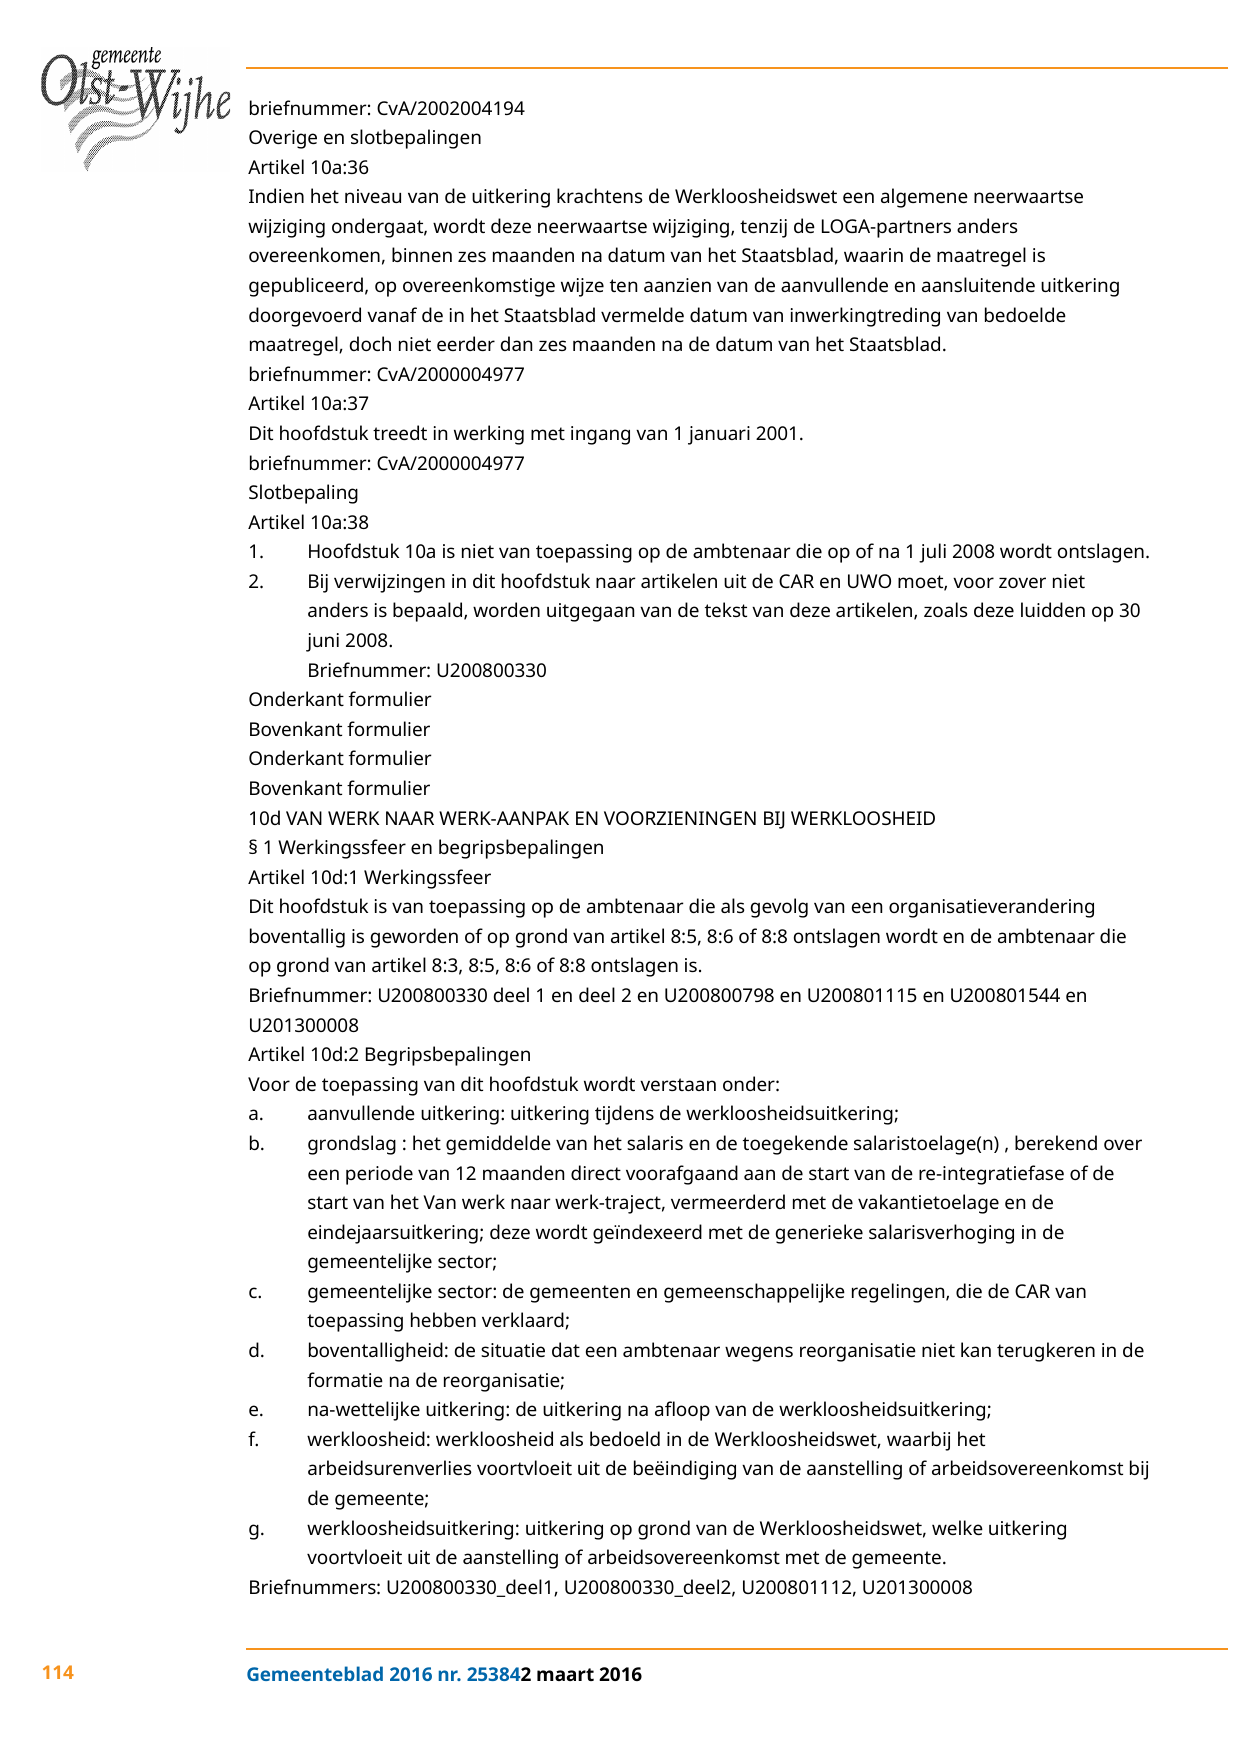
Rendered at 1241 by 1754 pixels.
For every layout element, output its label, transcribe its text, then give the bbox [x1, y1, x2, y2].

text Bovenkant formulier [248, 775, 1152, 801]
text briefnummer: CvA/2000004977 [248, 361, 1152, 387]
text Artikel 10a:36 [248, 154, 1152, 180]
list werkloosheid: werkloosheid als bedoeld in de Werkloosheidswet, waarbij het arbeidsurenverlies voortvloeit uit de beëindiging van de aanstelling of arbeidsovereenkomst bij de gemeente; [248, 1426, 1152, 1511]
list Briefnummer: U200800330 [248, 657, 1152, 683]
text Dit hoofdstuk is van toepassing op de ambtenaar die als gevolg van een organisatieverandering boventallig is geworden of op grond van artikel 8:5, 8:6 of 8:8 ontslagen wordt en de ambtenaar die op grond van artikel 8:3, 8:5, 8:6 of 8:8 ontslagen is. [248, 893, 1152, 978]
list aanvullende uitkering: uitkering tijdens de werkloosheidsuitkering; [248, 1101, 1152, 1126]
text briefnummer: CvA/2002004194 [248, 95, 1152, 121]
text Dit hoofdstuk treedt in werking met ingang van 1 januari 2001. [248, 420, 1152, 446]
list gemeentelijke sector: de gemeenten en gemeenschappelijke regelingen, die de CAR van toepassing hebben verklaard; [248, 1278, 1152, 1333]
text Artikel 10a:38 [248, 509, 1152, 535]
list Hoofdstuk 10a is niet van toepassing op de ambtenaar die op of na 1 juli 2008 wordt ontslagen. [248, 538, 1152, 564]
text § 1 Werkingssfeer en begripsbepalingen [248, 834, 1152, 860]
text Artikel 10d:2 Begripsbepalingen [248, 1041, 1152, 1067]
text Indien het niveau van de uitkering krachtens de Werkloosheidswet een algemene neerwaartse wijziging ondergaat, wordt deze neerwaartse wijziging, tenzij de LOGA-partners anders overeenkomen, binnen zes maanden na datum van het Staatsblad, waarin de maatregel is gepubliceerd, op overeenkomstige wijze ten aanzien van de aanvullende en aansluitende uitkering doorgevoerd vanaf de in het Staatsblad vermelde datum van inwerkingtreding van bedoelde maatregel, doch niet eerder dan zes maanden na de datum van het Staatsblad. [248, 183, 1152, 357]
text Voor de toepassing van dit hoofdstuk wordt verstaan onder: [248, 1071, 1152, 1097]
text Briefnummer: U200800330 deel 1 en deel 2 en U200800798 en U200801115 en U200801544 en U201300008 [248, 982, 1152, 1038]
text briefnummer: CvA/2000004977 [248, 450, 1152, 476]
text Onderkant formulier [248, 746, 1152, 771]
list boventalligheid: de situatie dat een ambtenaar wegens reorganisatie niet kan terugkeren in de formatie na de reorganisatie; [248, 1337, 1152, 1393]
text Overige en slotbepalingen [248, 124, 1152, 150]
text Bovenkant formulier [248, 716, 1152, 742]
text 10d VAN WERK NAAR WERK-AANPAK EN VOORZIENINGEN BIJ WERKLOOSHEID [248, 805, 1152, 831]
list Bij verwijzingen in dit hoofdstuk naar artikelen uit de CAR en UWO moet, voor zover niet anders is bepaald, worden uitgegaan van de tekst van deze artikelen, zoals deze luidden op 30 juni 2008. [248, 568, 1152, 653]
text Onderkant formulier [248, 686, 1152, 712]
text Briefnummers: U200800330_deel1, U200800330_deel2, U200801112, U201300008 [248, 1574, 1152, 1600]
list na-wettelijke uitkering: de uitkering na afloop van de werkloosheidsuitkering; [248, 1396, 1152, 1422]
list grondslag : het gemiddelde van het salaris en de toegekende salaristoelage(n) , berekend over een periode van 12 maanden direct voorafgaand aan de start van de re-integratiefase of de start van het Van werk naar werk-traject, vermeerderd met de vakantietoelage en de eindejaarsuitkering; deze wordt geïndexeerd met de generieke salarisverhoging in de gemeentelijke sector; [248, 1130, 1152, 1274]
picture [41, 47, 231, 172]
text Slotbepaling [248, 479, 1152, 505]
list werkloosheidsuitkering: uitkering op grond van de Werkloosheidswet, welke uitkering voortvloeit uit de aanstelling of arbeidsovereenkomst met de gemeente. [248, 1515, 1152, 1570]
text Artikel 10d:1 Werkingssfeer [248, 864, 1152, 890]
text Artikel 10a:37 [248, 391, 1152, 416]
